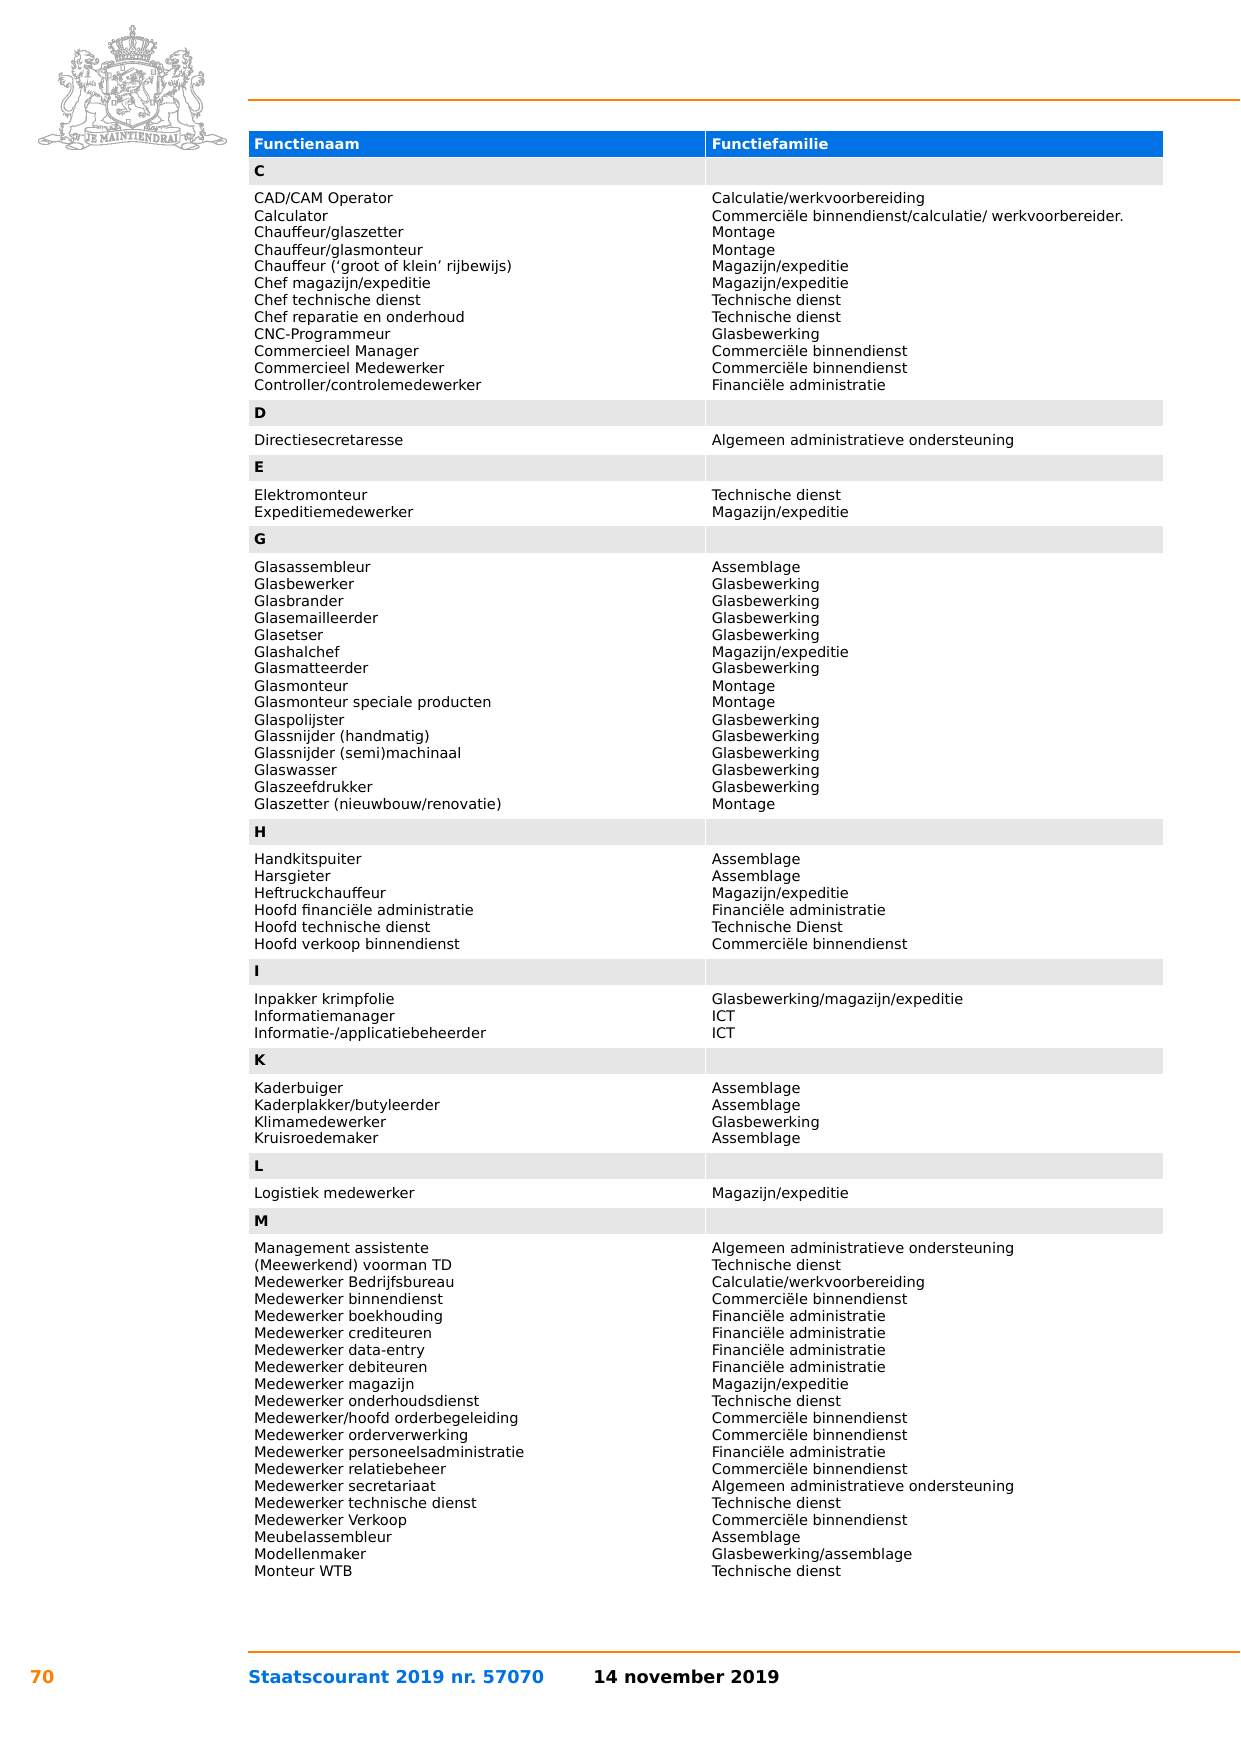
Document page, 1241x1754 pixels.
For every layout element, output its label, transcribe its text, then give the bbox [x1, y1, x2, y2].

table_cell [706, 1208, 1163, 1234]
table_cell Assemblage Assemblage Magazijn/expeditie Financiële administratie Technische Dienst Commerciële binnendienst [706, 846, 1163, 958]
table_cell Logistiek medewerker [249, 1181, 705, 1207]
table_cell Algemeen administratieve ondersteuning [706, 427, 1163, 454]
table_cell Directiesecretaresse [249, 427, 705, 454]
table_cell [706, 400, 1163, 426]
table_cell G [249, 526, 705, 553]
table_cell Technische dienst Magazijn/expeditie [706, 482, 1163, 525]
table_cell Magazijn/expeditie [706, 1181, 1163, 1207]
table_cell K [249, 1048, 705, 1074]
table_cell Algemeen administratieve ondersteuning Technische dienst Calculatie/werkvoorbereiding Commerciële binnendienst Financiële administratie Financiële administratie Financiële administratie Financiële administratie Magazijn/expeditie Technische dienst Commerciële binnendienst Commerciële binnendienst Financiële administratie Commerciële binnendienst Algemeen administratieve ondersteuning Technische dienst Commerciële binnendienst Assemblage Glasbewerking/assemblage Technische dienst [706, 1235, 1163, 1584]
table_cell Glasbewerking/magazijn/expeditie ICT ICT [706, 986, 1163, 1046]
table_cell E [249, 455, 705, 481]
table_cell I [249, 959, 705, 985]
table_cell [706, 819, 1163, 845]
table_cell H [249, 819, 705, 845]
table_cell C [249, 158, 705, 185]
table_cell Management assistente (Meewerkend) voorman TD Medewerker Bedrijfsbureau Medewerker binnendienst Medewerker boekhouding Medewerker crediteuren Medewerker data-entry Medewerker debiteuren Medewerker magazijn Medewerker onderhoudsdienst Medewerker/hoofd orderbegeleiding Medewerker orderverwerking Medewerker personeelsadministratie Medewerker relatiebeheer Medewerker secretariaat Medewerker technische dienst Medewerker Verkoop Meubelassembleur Modellenmaker Monteur WTB [249, 1235, 705, 1584]
table_cell L [249, 1153, 705, 1179]
table_cell M [249, 1208, 705, 1234]
table_cell Handkitspuiter Harsgieter Heftruckchauffeur Hoofd financiële administratie Hoofd technische dienst Hoofd verkoop binnendienst [249, 846, 705, 958]
table_cell Assemblage Assemblage Glasbewerking Assemblage [706, 1075, 1163, 1152]
table_cell [706, 158, 1163, 185]
table_cell [706, 959, 1163, 985]
table_cell [706, 526, 1163, 553]
table_cell [706, 455, 1163, 481]
table_cell [706, 1153, 1163, 1179]
table_cell Kaderbuiger Kaderplakker/butyleerder Klimamedewerker Kruisroedemaker [249, 1075, 705, 1152]
table_cell Assemblage Glasbewerking Glasbewerking Glasbewerking Glasbewerking Magazijn/expeditie Glasbewerking Montage Montage Glasbewerking Glasbewerking Glasbewerking Glasbewerking Glasbewerking Montage [706, 554, 1163, 818]
table_cell D [249, 400, 705, 426]
picture [38, 25, 227, 150]
table_cell Glasassembleur Glasbewerker Glasbrander Glasemailleerder Glasetser Glashalchef Glasmatteerder Glasmonteur Glasmonteur speciale producten Glaspolijster Glassnijder (handmatig) Glassnijder (semi)machinaal Glaswasser Glaszeefdrukker Glaszetter (nieuwbouw/renovatie) [249, 554, 705, 818]
table_cell [706, 1048, 1163, 1074]
table_cell Calculatie/werkvoorbereiding Commerciële binnendienst/calculatie/ werkvoorbereider. Montage Montage Magazijn/expeditie Magazijn/expeditie Technische dienst Technische dienst Glasbewerking Commerciële binnendienst Commerciële binnendienst Financiële administratie [706, 186, 1163, 399]
table_cell CAD/CAM Operator Calculator Chauffeur/glaszetter Chauffeur/glasmonteur Chauffeur (‘groot of klein’ rijbewijs) Chef magazijn/expeditie Chef technische dienst Chef reparatie en onderhoud CNC-Programmeur Commercieel Manager Commercieel Medewerker Controller/controlemedewerker [249, 186, 705, 399]
table_header Functienaam [249, 131, 705, 157]
table_cell Inpakker krimpfolie Informatiemanager Informatie-/applicatiebeheerder [249, 986, 705, 1046]
table_cell Elektromonteur Expeditiemedewerker [249, 482, 705, 525]
table_header Functiefamilie [706, 131, 1163, 157]
